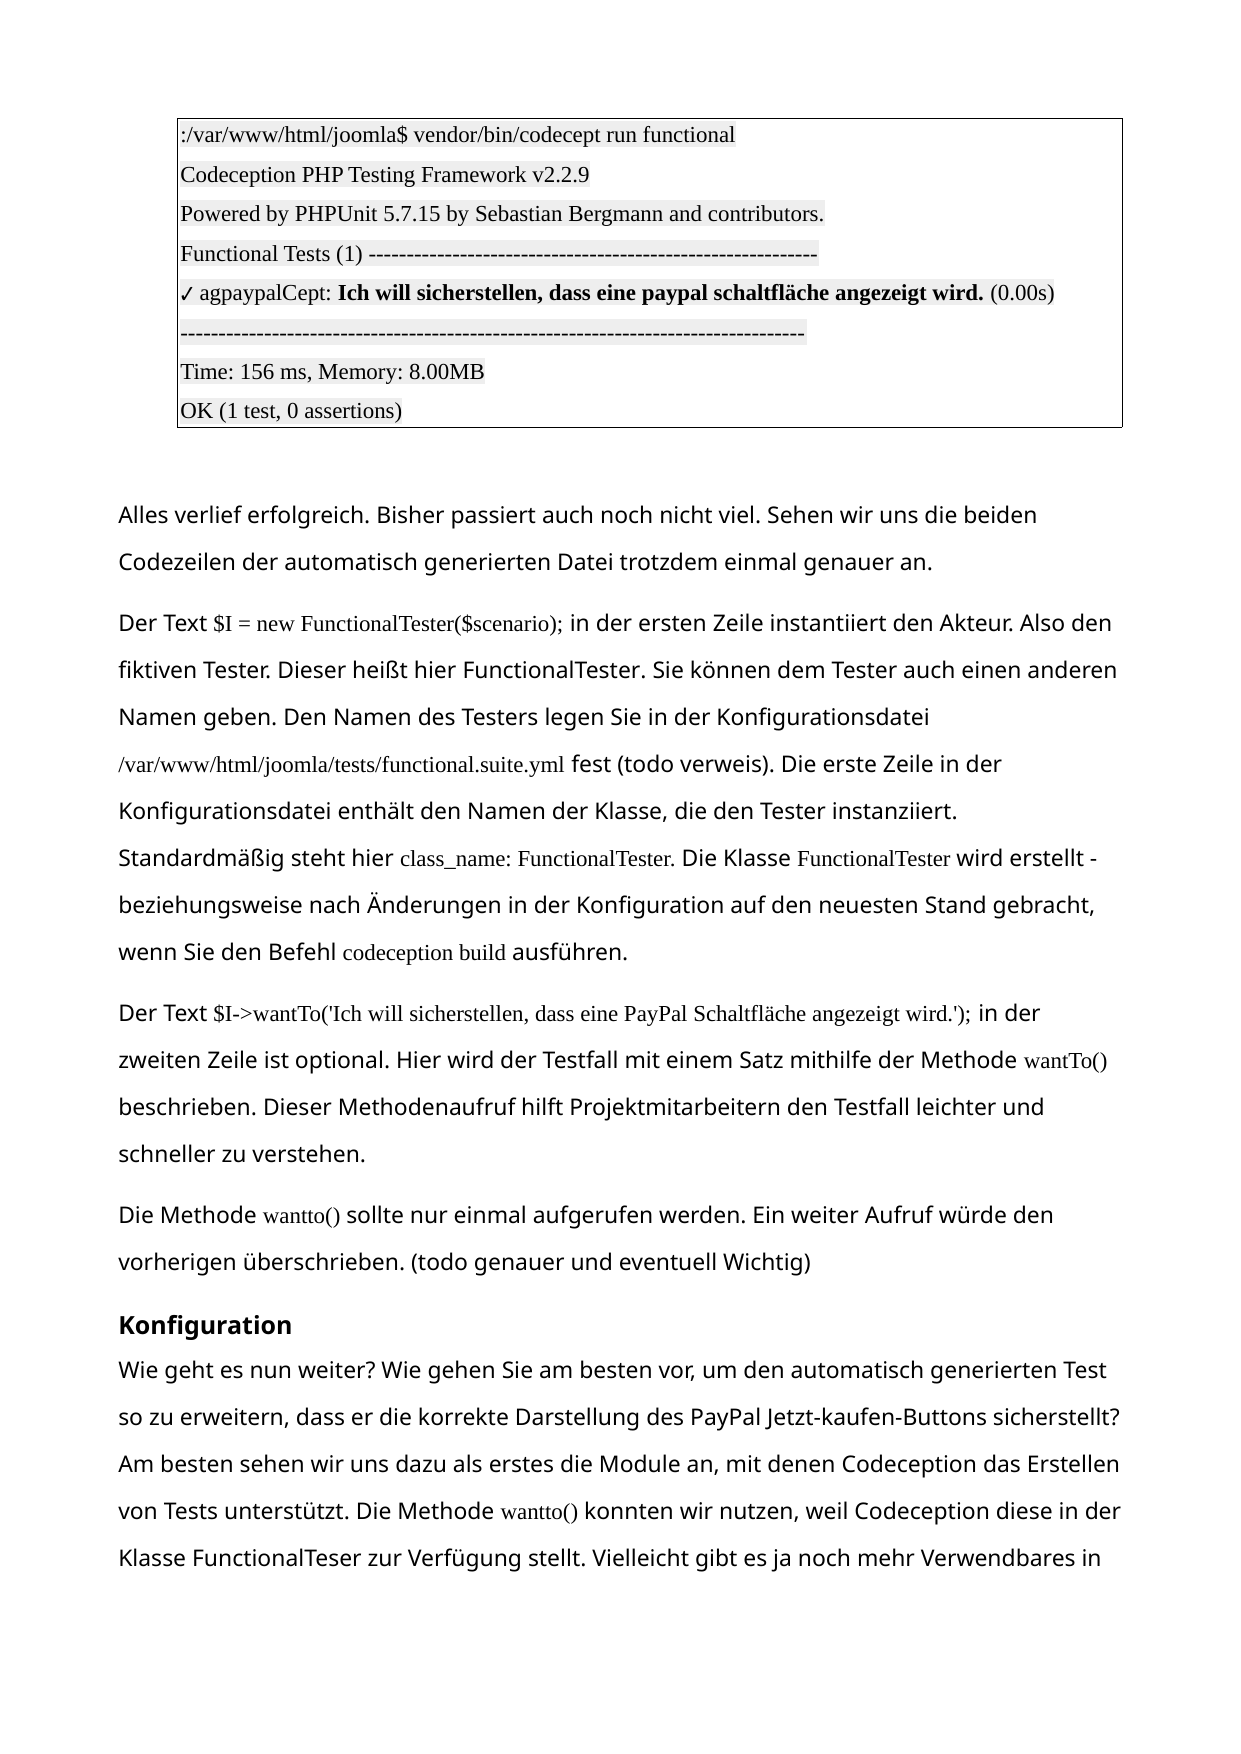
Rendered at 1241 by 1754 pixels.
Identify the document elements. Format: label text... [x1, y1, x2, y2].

text Der Text $I = new FunctionalTester($scenario); in der ersten Zeile instantiiert den Akteur. Also den fiktiven Tester. Dieser heißt hier FunctionalTester. Sie können dem Tester auch einen anderen Namen geben. Den Namen des Testers legen Sie in der Konfigurationsdatei /var/www/html/joomla/tests/functional.suite.yml fest (todo verweis). Die erste Zeile in der Konfigurationsdatei enthält den Namen der Klasse, die den Tester instanziiert. Standardmäßig steht hier class_name: FunctionalTester. Die Klasse FunctionalTester wird erstellt - beziehungsweise nach Änderungen in der Konfiguration auf den neuesten Stand gebracht, wenn Sie den Befehl codeception build ausführen. [118, 607, 1122, 967]
text Die Methode wantto() sollte nur einmal aufgerufen werden. Ein weiter Aufruf würde den vorherigen überschrieben. (todo genauer und eventuell Wichtig) [118, 1199, 1122, 1277]
text :/var/www/html/joomla$ vendor/bin/codecept run functional Codeception PHP Testing Framework v2.2.9 Powered by PHPUnit 5.7.15 by Sebastian Bergmann and contributors. Functional Tests (1) ----------------------------------------------------------- ✔ agpaypalCept: Ich will sicherstellen, dass eine paypal schaltfläche angezeigt wird. (0.00s) ---------------------------------------------------------------------------------- Time: 156 ms, Memory: 8.00MB OK (1 test, 0 assertions) [178, 119, 1122, 427]
text Wie geht es nun weiter? Wie gehen Sie am besten vor, um den automatisch generierten Test so zu erweitern, dass er die korrekte Darstellung des PayPal Jetzt-kaufen-Buttons sicherstellt? Am besten sehen wir uns dazu als erstes die Module an, mit denen Codeception das Erstellen von Tests unterstützt. Die Methode wantto() konnten wir nutzen, weil Codeception diese in der Klasse FunctionalTeser zur Verfügung stellt. Vielleicht gibt es ja noch mehr Verwendbares in [118, 1354, 1122, 1573]
text Der Text $I->wantTo('Ich will sicherstellen, dass eine PayPal Schaltfläche angezeigt wird.'); in der zweiten Zeile ist optional. Hier wird der Testfall mit einem Satz mithilfe der Methode wantTo() beschrieben. Dieser Methodenaufruf hilft Projektmitarbeitern den Testfall leichter und schneller zu verstehen. [118, 997, 1122, 1169]
text Alles verlief erfolgreich. Bisher passiert auch noch nicht viel. Sehen wir uns die beiden Codezeilen der automatisch generierten Datei trotzdem einmal genauer an. [118, 499, 1122, 577]
subtitle Konfiguration [118, 1307, 1122, 1341]
